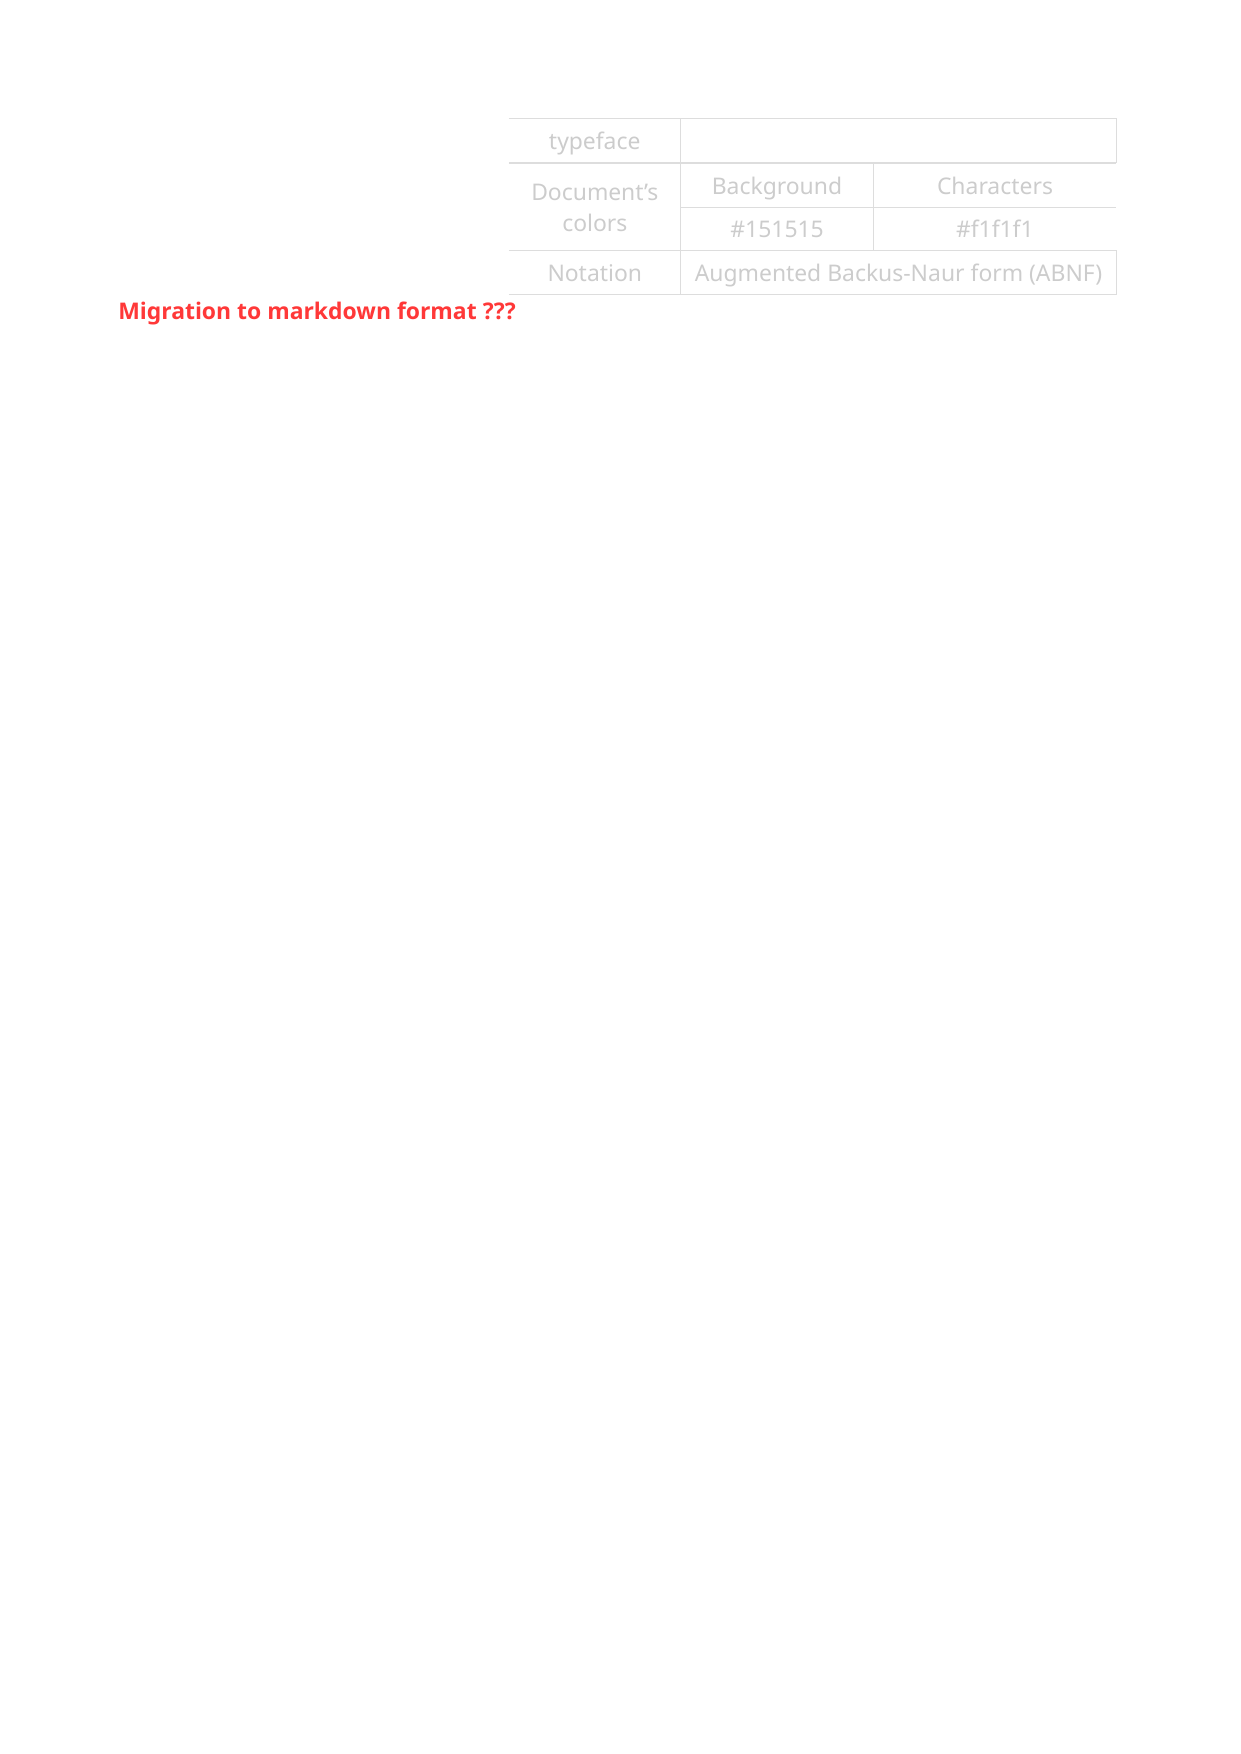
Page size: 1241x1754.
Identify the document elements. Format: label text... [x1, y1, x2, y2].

table_cell Augmented Backus-Naur form (ABNF) [681, 251, 1116, 294]
table_header Characters [874, 164, 1116, 207]
table_header Document’s colors [509, 164, 680, 250]
table_cell typeface [509, 119, 680, 162]
table_cell #f1f1f1 [874, 208, 1116, 250]
text Migration to markdown format ??? [118, 295, 1122, 326]
table_cell Notation [509, 251, 680, 294]
table_cell #151515 [681, 208, 873, 250]
table_header Background [681, 164, 873, 207]
table_cell [681, 119, 1116, 162]
